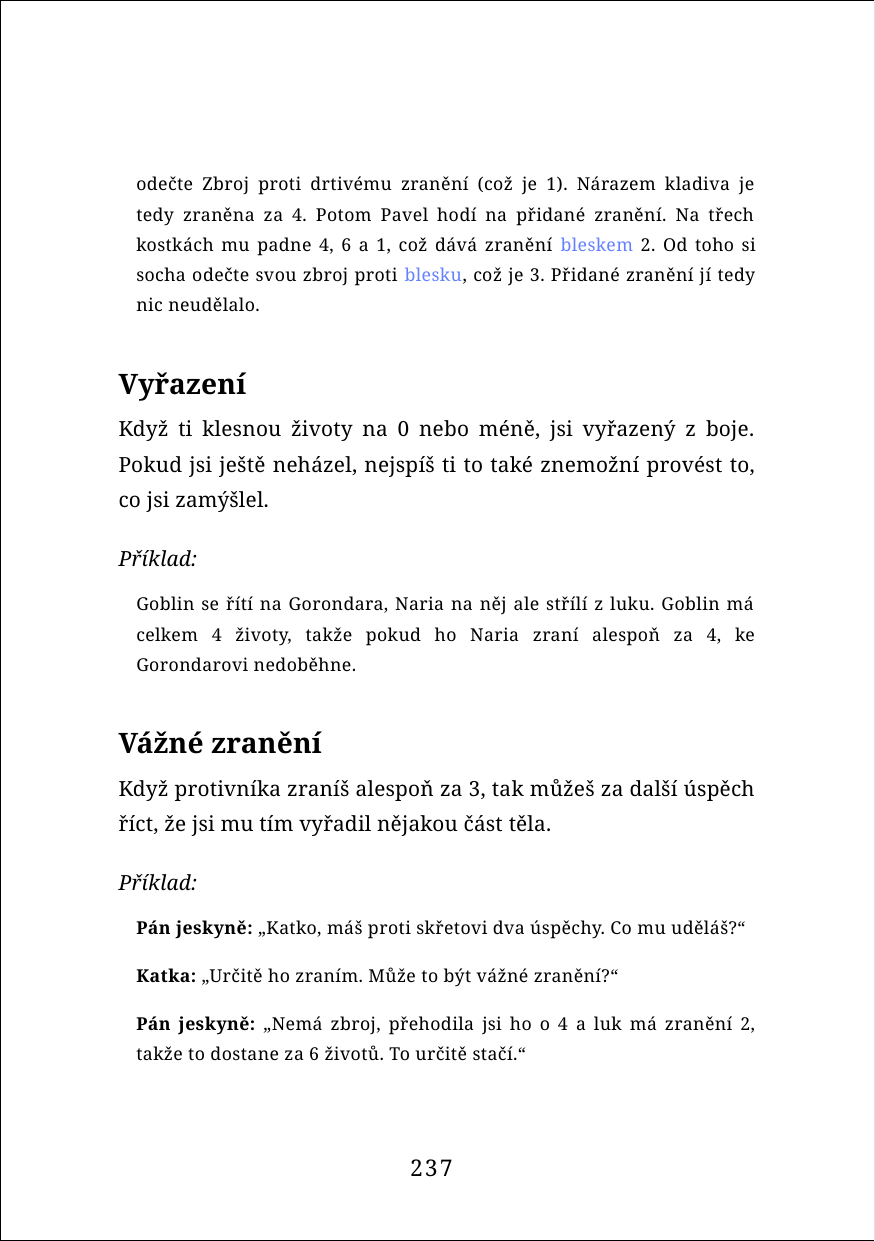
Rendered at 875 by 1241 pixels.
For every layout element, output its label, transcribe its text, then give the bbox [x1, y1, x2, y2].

text Goblin se řítí na Gorondara, Naria na něj ale střílí z luku. Goblin má celkem 4 životy, takže pokud ho Naria zraní alespoň za 4, ke Gorondarovi nedoběhne. [136, 592, 756, 676]
subtitle Vyřazení [118, 364, 756, 402]
text Když ti klesnou životy na 0 nebo méně, jsi vyřazený z boje. Pokud jsi ještě neházel, nejspíš ti to také znemožní provést to, co jsi zamýšlel. [118, 414, 756, 514]
text odečte Zbroj proti drtivému zranění (což je 1). Nárazem kladiva je tedy zraněna za 4. Potom Pavel hodí na přidané zranění. Na třech kostkách mu padne 4, 6 a 1, což dává zranění bleskem 2. Od toho si socha odečte svou zbroj proti blesku, což je 3. Přidané zranění jí tedy nic neudělalo. [136, 172, 756, 317]
text Příklad: [118, 868, 756, 897]
text Příklad: [118, 544, 756, 573]
text Pán jeskyně: „Katko, máš proti skřetovi dva úspěchy. Co mu uděláš?“ [136, 916, 756, 940]
text Pán jeskyně: „Nemá zbroj, přehodila jsi ho o 4 a luk má zranění 2, takže to dostane za 6 životů. To určitě stačí.“ [136, 1012, 756, 1066]
text Katka: „Určitě ho zraním. Může to být vážné zranění?“ [136, 964, 756, 988]
subtitle Vážné zranění [118, 724, 756, 762]
text Když protivníka zraníš alespoň za 3, tak můžeš za další úspěch říct, že jsi mu tím vyřadil nějakou část těla. [118, 774, 756, 838]
